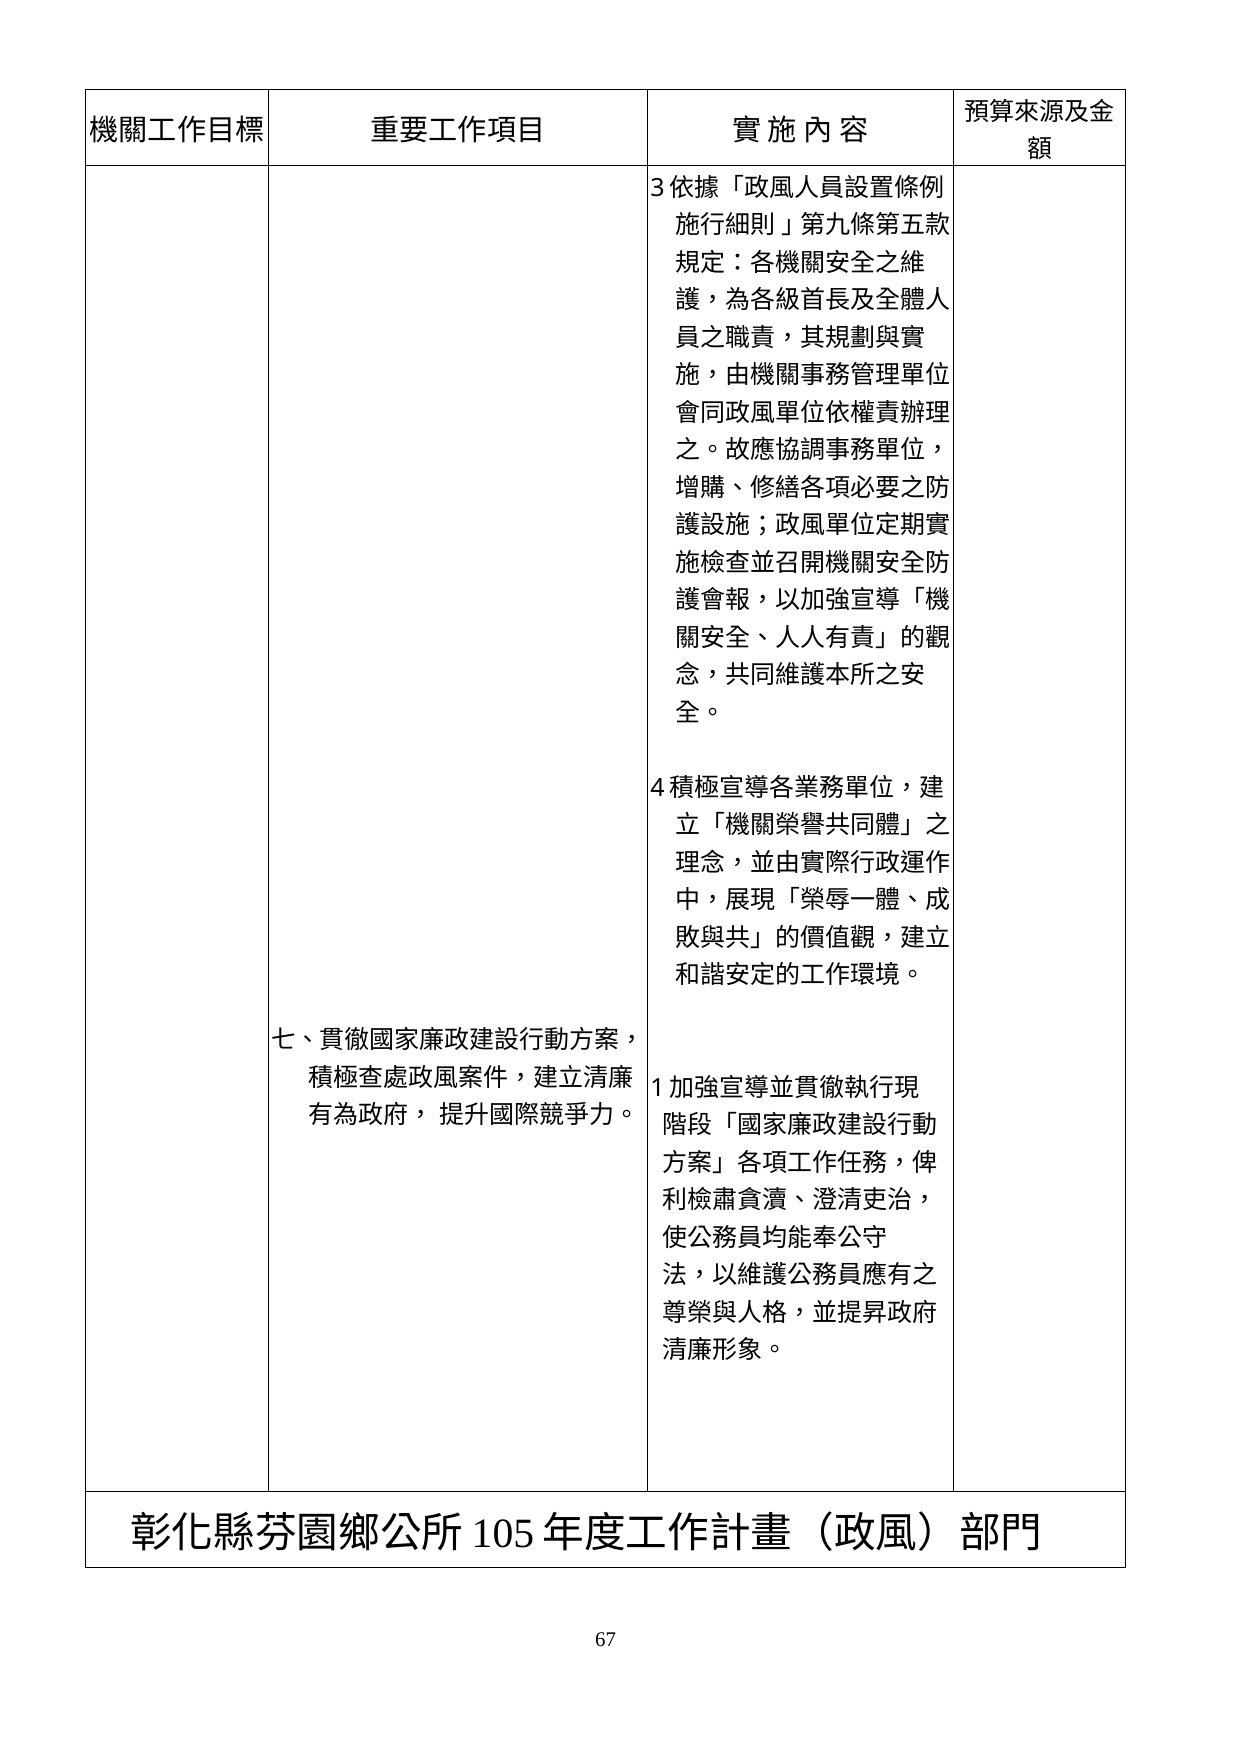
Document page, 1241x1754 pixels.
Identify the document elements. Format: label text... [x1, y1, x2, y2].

table_cell [86, 166, 268, 1491]
table_cell 彰化縣芬園鄉公所105年度工作計畫（政風）部門 [86, 1492, 1125, 1567]
table_cell 七、貫徹國家廉政建設行動方案，積極查處政風案件，建立清廉有為政府， 提升國際競爭力。 [269, 166, 647, 1491]
table_cell [954, 166, 1125, 1491]
table_cell 預算來源及金額 [954, 90, 1125, 165]
table_cell 機關工作目標 [86, 90, 268, 165]
table_cell 重要工作項目 [269, 90, 647, 165]
table_cell 實 施 內 容 [648, 90, 953, 165]
table_cell 3依據「政風人員設置條例施行細則 」第九條第五款規定：各機關安全之維護，為各級首長及全體人員之職責，其規劃與實施，由機關事務管理單位會同政風單位依權責辦理之。故應協調事務單位，增購、修繕各項必要之防護設施；政風單位定期實施檢查並召開機關安全防護會報，以加強宣導「機關安全、人人有責」的觀念，共同維護本所之安全。 4積極宣導各業務單位，建立「機關榮譽共同體」之理念，並由實際行政運作中，展現「榮辱一體、成敗與共」的價值觀，建立和諧安定的工作環境。 1加強宣導並貫徹執行現 階段「國家廉政建設行動 方案」各項工作任務，俾 利檢肅貪瀆、澄清吏治， 使公務員均能奉公守 法，以維護公務員應有之 尊榮與人格，並提昇政府 清廉形象。 [648, 166, 953, 1491]
